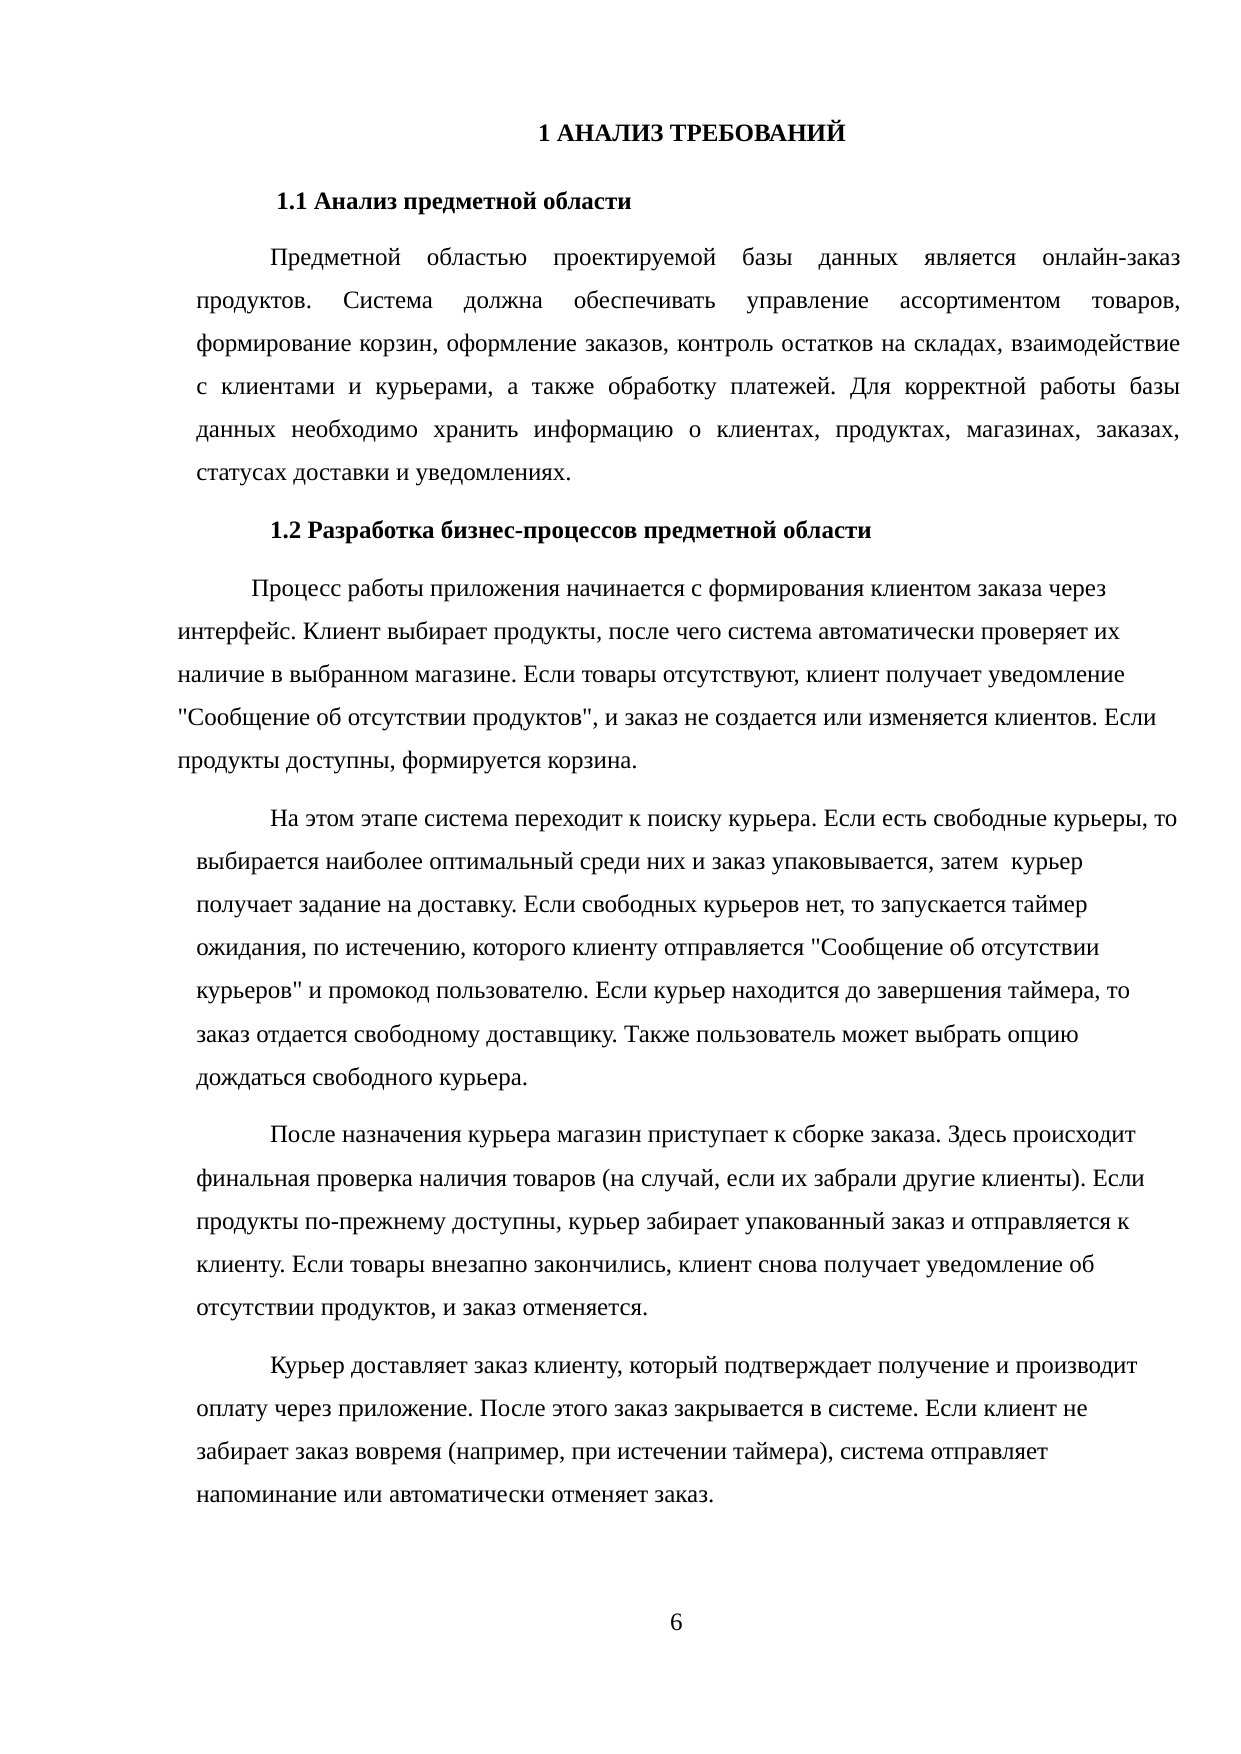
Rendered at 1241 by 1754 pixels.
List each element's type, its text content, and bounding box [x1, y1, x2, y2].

text После назначения курьера магазин приступает к сборке заказа. Здесь происходит финальная проверка наличия товаров (на случай, если их забрали другие клиенты). Если продукты по-прежнему доступны, курьер забирает упакованный заказ и отправляется к клиенту. Если товары внезапно закончились, клиент снова получает уведомление об отсутствии продуктов, и заказ отменяется. [196, 1119, 1181, 1321]
subtitle 1.1 Анализ предметной области [202, 186, 1181, 215]
subtitle 1 АНАЛИЗ ТРЕБОВАНИЙ [202, 118, 1181, 147]
text 1.2 Разработка бизнес-процессов предметной области [196, 515, 1181, 544]
text Предметной областью проектируемой базы данных является онлайн-заказ продуктов. Система должна обеспечивать управление ассортиментом товаров, формирование корзин, оформление заказов, контроль остатков на складах, взаимодействие с клиентами и курьерами, а также обработку платежей. Для корректной работы базы данных необходимо хранить информацию о клиентах, продуктах, магазинах, заказах, статусах доставки и уведомлениях. [196, 242, 1181, 486]
text На этом этапе система переходит к поиску курьера. Если есть свободные курьеры, то выбирается наиболее оптимальный среди них и заказ упаковывается, затем курьер получает задание на доставку. Если свободных курьеров нет, то запускается таймер ожидания, по истечению, которого клиенту отправляется "Сообщение об отсутствии курьеров" и промокод пользователю. Если курьер находится до завершения таймера, то заказ отдается свободному доставщику. Также пользователь может выбрать опцию дождаться свободного курьера. [196, 803, 1181, 1091]
text Процесс работы приложения начинается с формирования клиентом заказа через интерфейс. Клиент выбирает продукты, после чего система автоматически проверяет их наличие в выбранном магазине. Если товары отсутствуют, клиент получает уведомление "Сообщение об отсутствии продуктов", и заказ не создается или изменяется клиентов. Если продукты доступны, формируется корзина. [177, 573, 1181, 774]
text Курьер доставляет заказ клиенту, который подтверждает получение и производит оплату через приложение. После этого заказ закрывается в системе. Если клиент не забирает заказ вовремя (например, при истечении таймера), система отправляет напоминание или автоматически отменяет заказ. [196, 1350, 1181, 1508]
